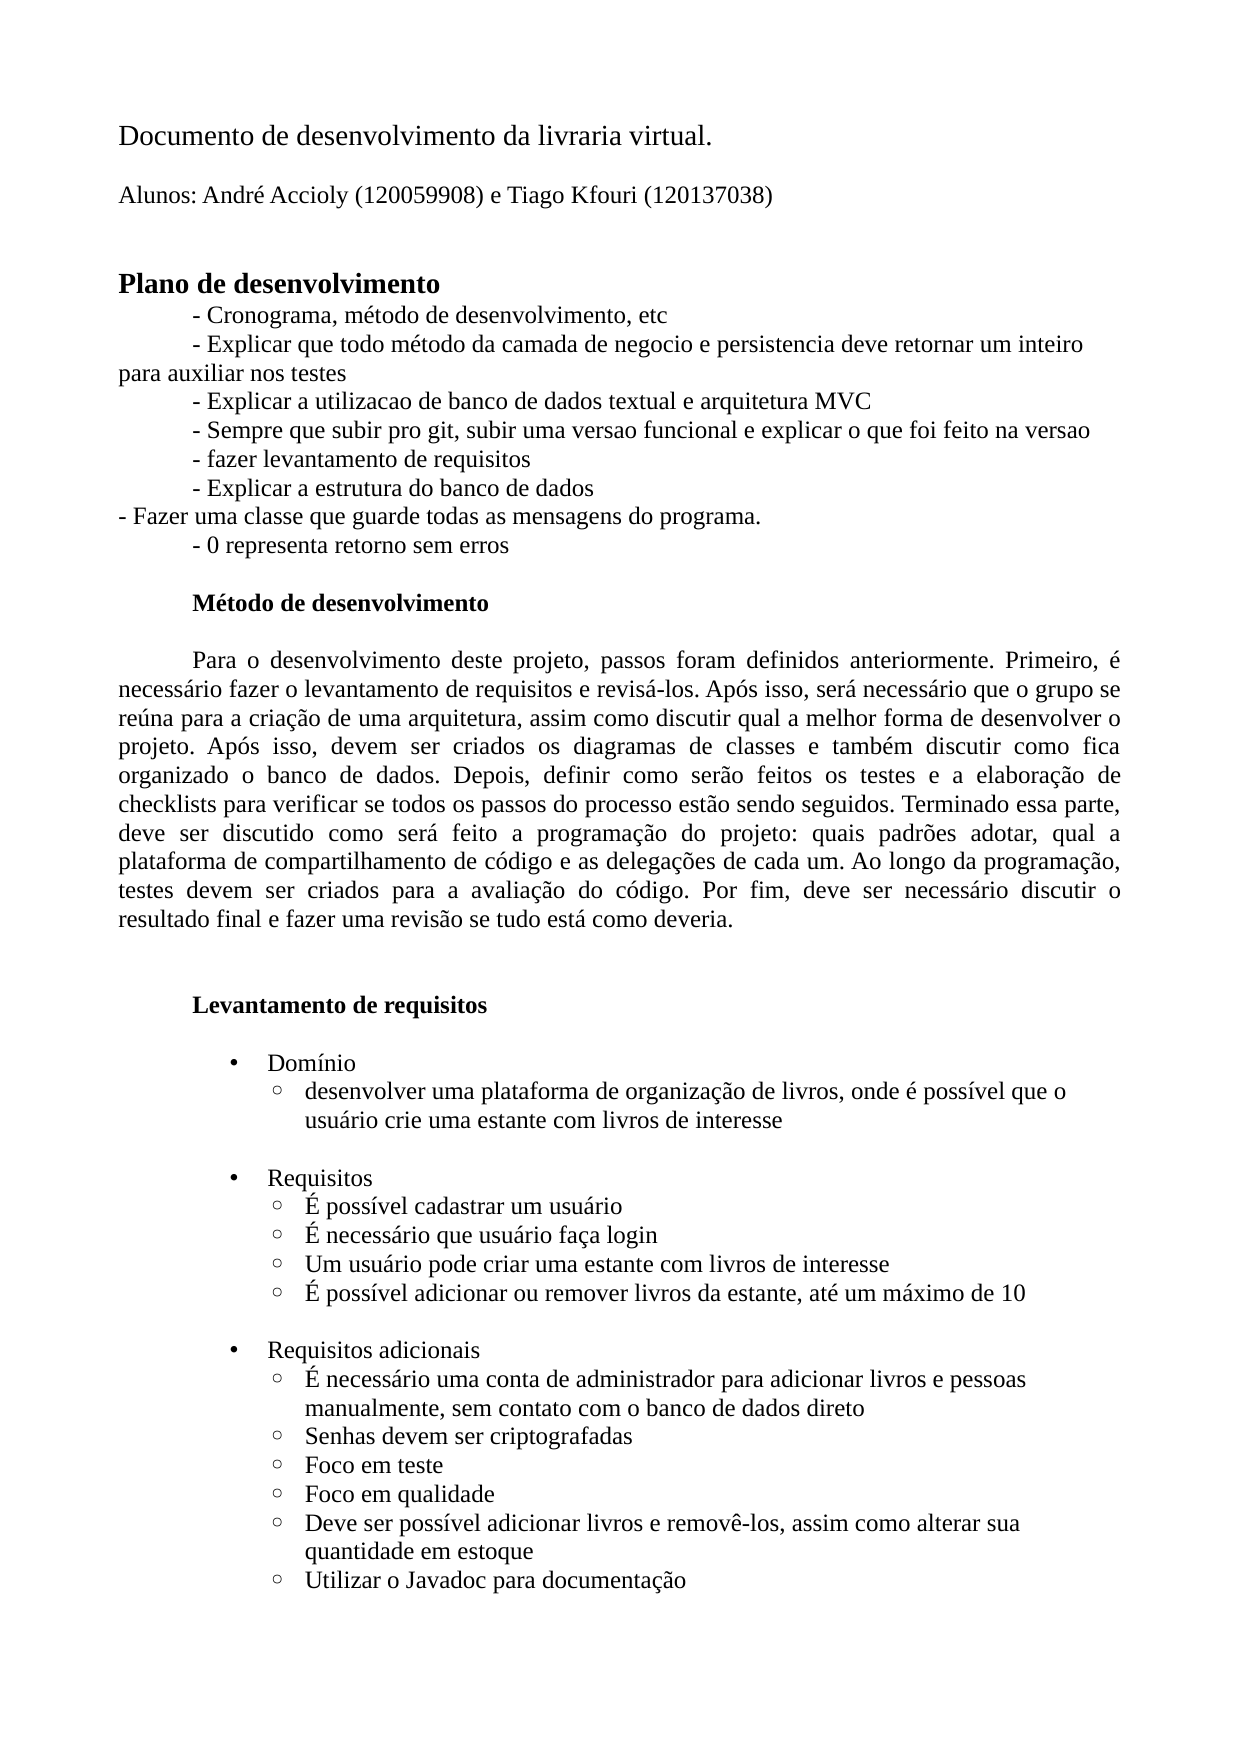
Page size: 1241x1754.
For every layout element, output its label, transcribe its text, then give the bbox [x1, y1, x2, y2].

text Método de desenvolvimento [118, 588, 1122, 616]
text - Explicar que todo método da camada de negocio e persistencia deve retornar um inteiro para auxiliar nos testes [118, 329, 1122, 386]
text Documento de desenvolvimento da livraria virtual. [118, 118, 1122, 152]
text Plano de desenvolvimento [118, 267, 1122, 300]
text - Fazer uma classe que guarde todas as mensagens do programa. [118, 501, 1122, 530]
text Levantamento de requisitos [118, 990, 1122, 1019]
list Senhas devem ser criptografadas [267, 1421, 1122, 1450]
list Foco em teste [267, 1450, 1122, 1479]
list É possível cadastrar um usuário [267, 1191, 1122, 1220]
list Deve ser possível adicionar livros e removê-los, assim como alterar sua quantidade em estoque [267, 1508, 1122, 1565]
list Requisitos [229, 1163, 1122, 1191]
list Utilizar o Javadoc para documentação [267, 1565, 1122, 1594]
list Requisitos adicionais [229, 1335, 1122, 1364]
list É necessário uma conta de administrador para adicionar livros e pessoas manualmente, sem contato com o banco de dados direto [267, 1364, 1122, 1421]
list Um usuário pode criar uma estante com livros de interesse [267, 1249, 1122, 1278]
text - Sempre que subir pro git, subir uma versao funcional e explicar o que foi feito na versao [118, 415, 1122, 444]
text Para o desenvolvimento deste projeto, passos foram definidos anteriormente. Primeiro, é necessário fazer o levantamento de requisitos e revisá-los. Após isso, será necessário que o grupo se reúna para a criação de uma arquitetura, assim como discutir qual a melhor forma de desenvolver o projeto. Após isso, devem ser criados os diagramas de classes e também discutir como fica organizado o banco de dados. Depois, definir como serão feitos os testes e a elaboração de checklists para verificar se todos os passos do processo estão sendo seguidos. Terminado essa parte, deve ser discutido como será feito a programação do projeto: quais padrões adotar, qual a plataforma de compartilhamento de código e as delegações de cada um. Ao longo da programação, testes devem ser criados para a avaliação do código. Por fim, deve ser necessário discutir o resultado final e fazer uma revisão se tudo está como deveria. [118, 645, 1122, 933]
list Foco em qualidade [267, 1479, 1122, 1508]
list É possível adicionar ou remover livros da estante, até um máximo de 10 [267, 1278, 1122, 1306]
text - Explicar a utilizacao de banco de dados textual e arquitetura MVC [118, 386, 1122, 415]
text - Explicar a estrutura do banco de dados [118, 473, 1122, 501]
text Alunos: André Accioly (120059908) e Tiago Kfouri (120137038) [118, 180, 1122, 209]
list É necessário que usuário faça login [267, 1220, 1122, 1249]
list Domínio [229, 1048, 1122, 1076]
text - Cronograma, método de desenvolvimento, etc [118, 300, 1122, 329]
text - 0 representa retorno sem erros [118, 530, 1122, 559]
text - fazer levantamento de requisitos [118, 444, 1122, 473]
list desenvolver uma plataforma de organização de livros, onde é possível que o usuário crie uma estante com livros de interesse [267, 1076, 1122, 1134]
